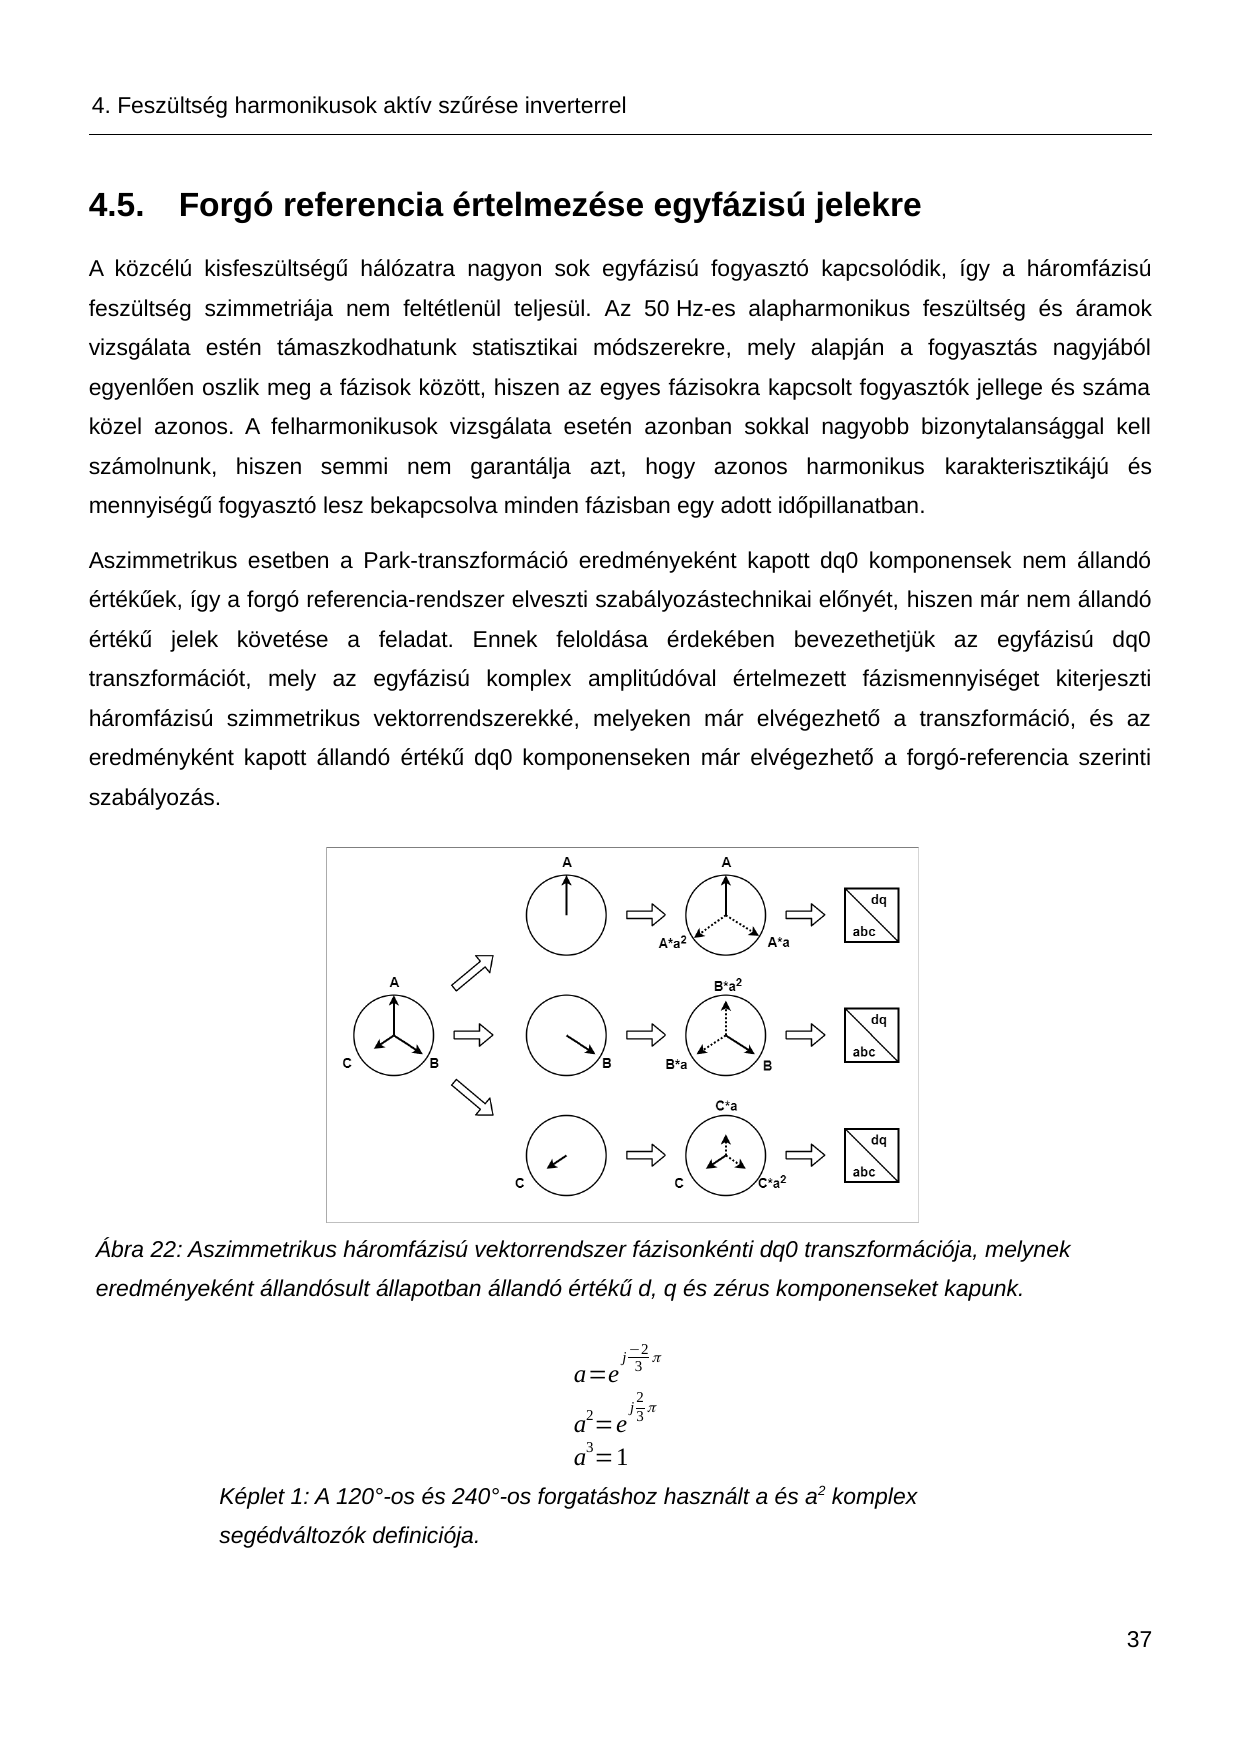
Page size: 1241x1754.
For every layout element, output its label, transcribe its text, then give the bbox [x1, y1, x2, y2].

text A közcélú kisfeszültségű hálózatra nagyon sok egyfázisú fogyasztó kapcsolódik, így a háromfázisú feszültség szimmetriája nem feltétlenül teljesül. Az 50 Hz-es alapharmonikus feszültség és áramok vizsgálata estén támaszkodhatunk statisztikai módszerekre, mely alapján a fogyasztás nagyjából egyenlően oszlik meg a fázisok között, hiszen az egyes fázisokra kapcsolt fogyasztók jellege és száma közel azonos. A felharmonikusok vizsgálata esetén azonban sokkal nagyobb bizonytalansággal kell számolnunk, hiszen semmi nem garantálja azt, hogy azonos harmonikus karakterisztikájú és mennyiségű fogyasztó lesz bekapcsolva minden fázisban egy adott időpillanatban. [88, 255, 1152, 519]
text Aszimmetrikus esetben a Park-transzformáció eredményeként kapott dq0 komponensek nem állandó értékűek, így a forgó referencia-rendszer elveszti szabályozástechnikai előnyét, hiszen már nem állandó értékű jelek követése a feladat. Ennek feloldása érdekében bevezethetjük az egyfázisú dq0 transzformációt, mely az egyfázisú komplex amplitúdóval értelmezett fázismennyiséget kiterjeszti háromfázisú szimmetrikus vektorrendszerekké, melyeken már elvégezhető a transzformáció, és az eredményként kapott állandó értékű dq0 komponenseken már elvégezhető a forgó-referencia szerinti szabályozás. [88, 547, 1152, 810]
subtitle Forgó referencia értelmezése egyfázisú jelekre [88, 185, 1152, 224]
text Képlet 1: A 120°-os és 240°-os forgatáshoz használt a és a2 komplex segédváltozók definiciója. [219, 1340, 1017, 1549]
text Ábra 22: Aszimmetrikus háromfázisú vektorrendszer fázisonkénti dq0 transzformációja, melynek eredményeként állandósult állapotban állandó értékű d, q és zérus komponenseket kapunk. [96, 1223, 1150, 1302]
picture [326, 847, 919, 1223]
